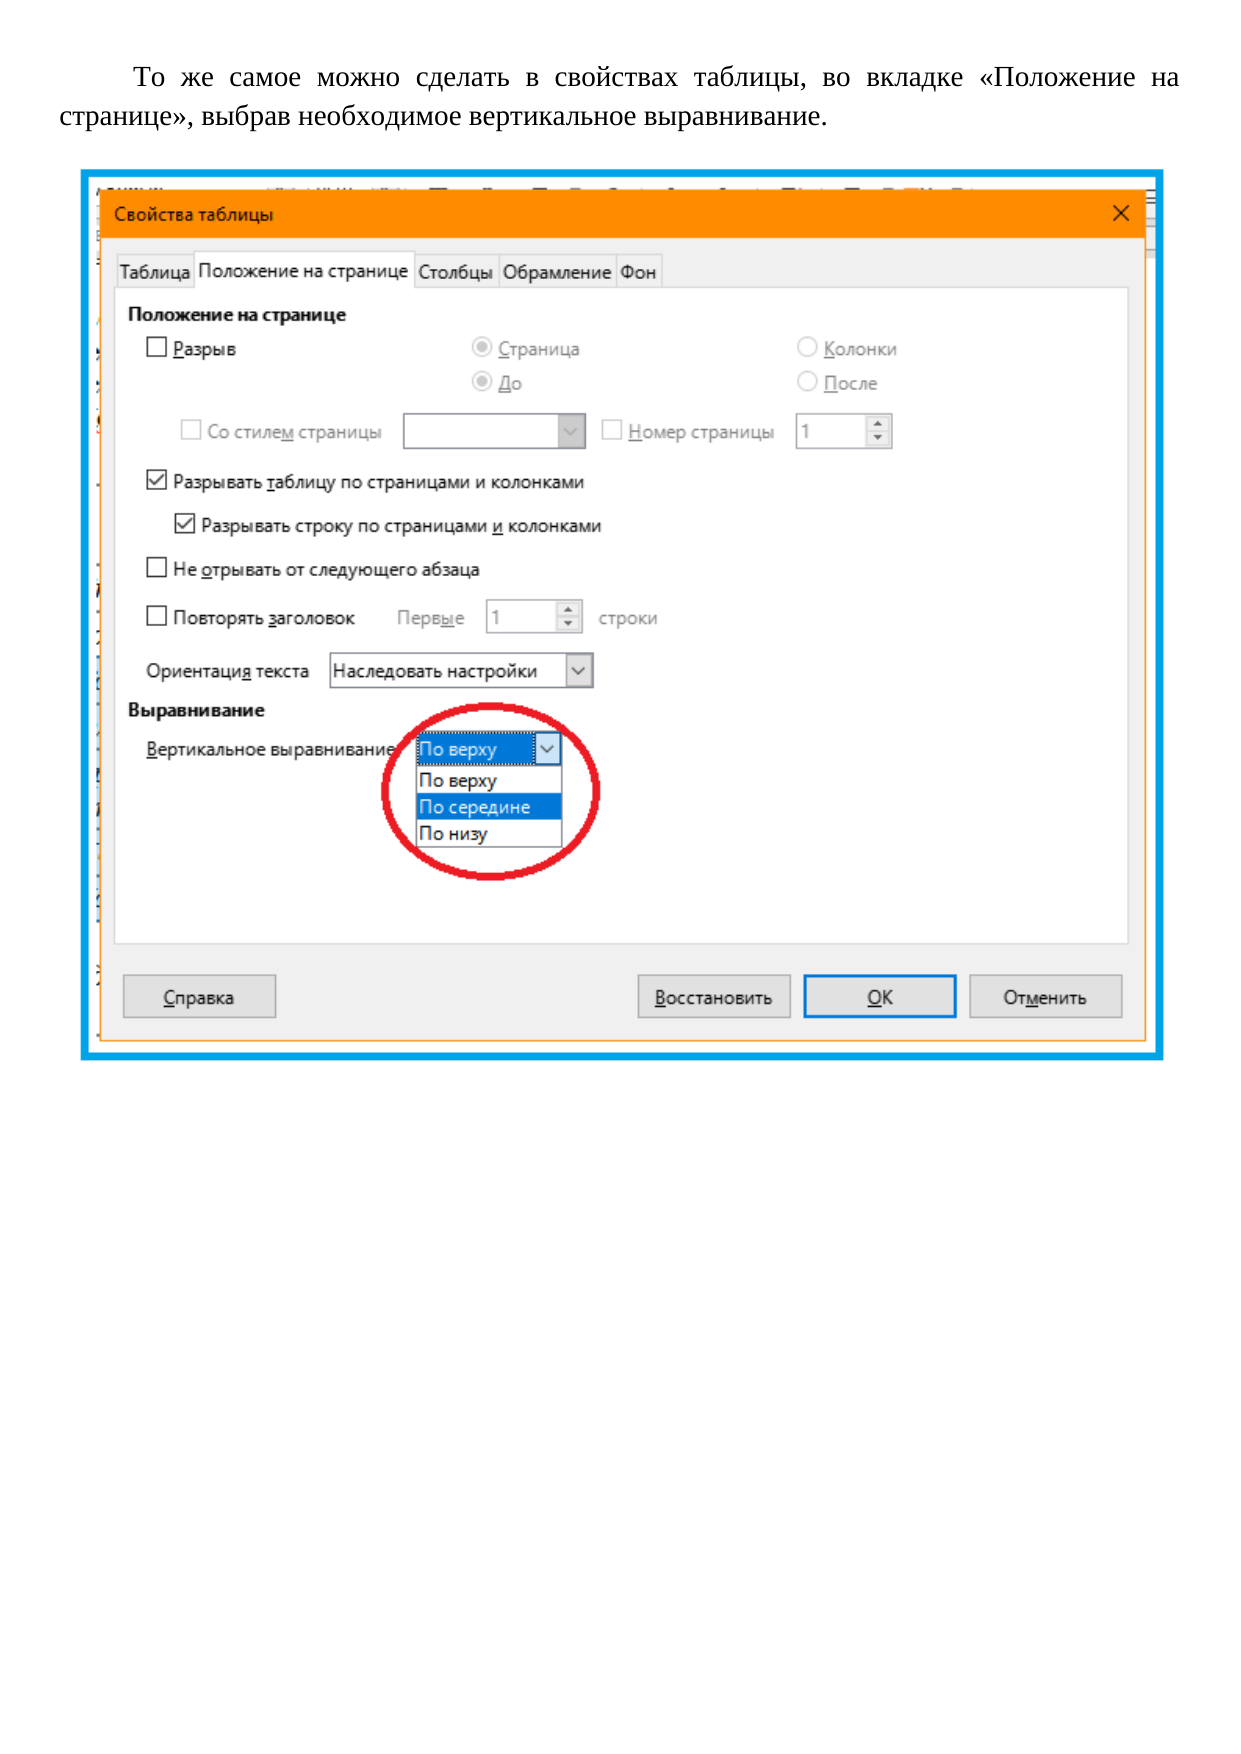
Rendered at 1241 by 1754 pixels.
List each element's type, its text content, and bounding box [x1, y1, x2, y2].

text То же самое можно сделать в свойствах таблицы, во вкладке «Положение на странице», выбрав необходимое вертикальное выравнивание. [59, 59, 1181, 131]
picture [67, 157, 1173, 1070]
